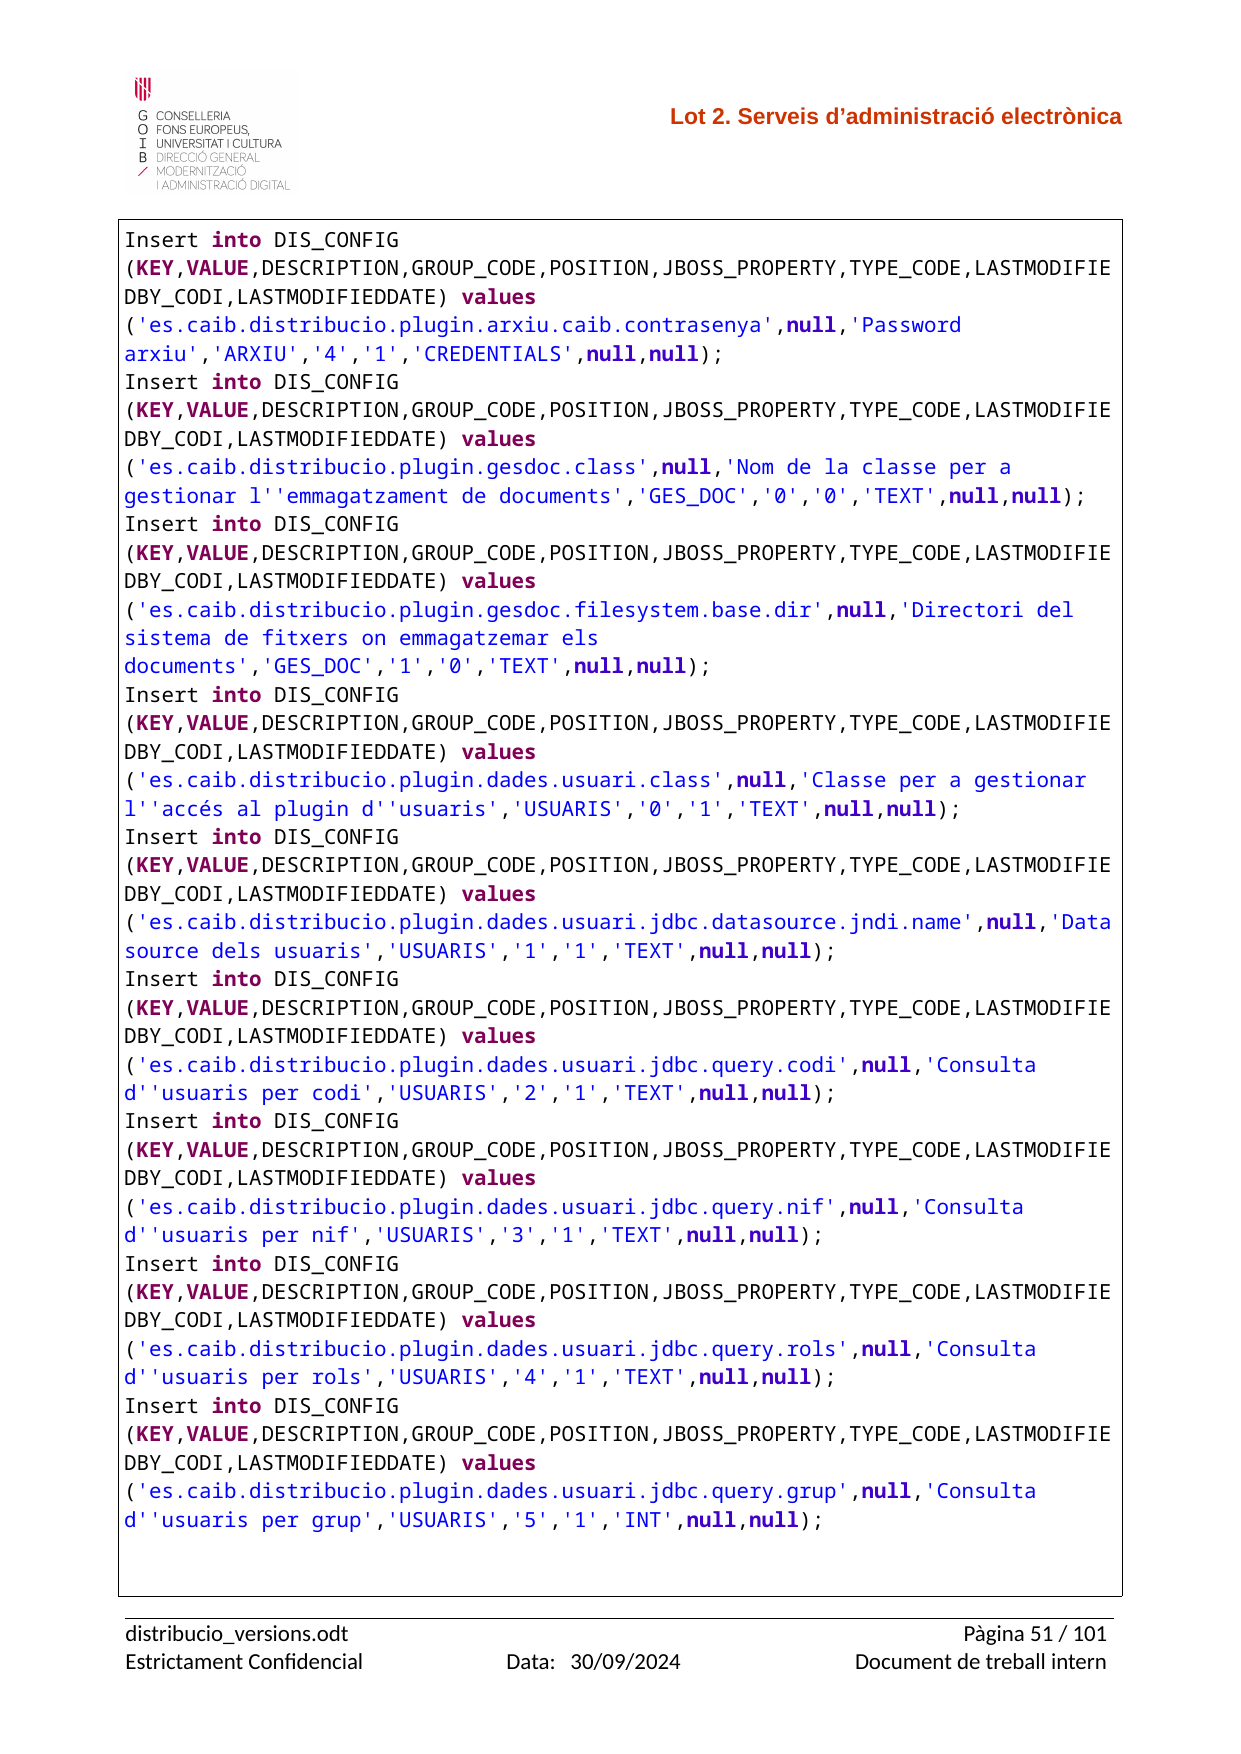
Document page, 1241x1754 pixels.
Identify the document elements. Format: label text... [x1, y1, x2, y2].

table_header Insert into DIS_CONFIG (KEY,VALUE,DESCRIPTION,GROUP_CODE,POSITION,JBOSS_PROPERTY,TYPE_CODE,LASTMODIFIEDBY_CODI,LASTMODIFIEDDATE) values ('es.caib.distribucio.plugin.arxiu.caib.contrasenya',null,'Password arxiu','ARXIU','4','1','CREDENTIALS',null,null); Insert into DIS_CONFIG (KEY,VALUE,DESCRIPTION,GROUP_CODE,POSITION,JBOSS_PROPERTY,TYPE_CODE,LASTMODIFIEDBY_CODI,LASTMODIFIEDDATE) values ('es.caib.distribucio.plugin.gesdoc.class',null,'Nom de la classe per a gestionar l''emmagatzament de documents','GES_DOC','0','0','TEXT',null,null); Insert into DIS_CONFIG (KEY,VALUE,DESCRIPTION,GROUP_CODE,POSITION,JBOSS_PROPERTY,TYPE_CODE,LASTMODIFIEDBY_CODI,LASTMODIFIEDDATE) values ('es.caib.distribucio.plugin.gesdoc.filesystem.base.dir',null,'Directori del sistema de fitxers on emmagatzemar els documents','GES_DOC','1','0','TEXT',null,null); Insert into DIS_CONFIG (KEY,VALUE,DESCRIPTION,GROUP_CODE,POSITION,JBOSS_PROPERTY,TYPE_CODE,LASTMODIFIEDBY_CODI,LASTMODIFIEDDATE) values ('es.caib.distribucio.plugin.dades.usuari.class',null,'Classe per a gestionar l''accés al plugin d''usuaris','USUARIS','0','1','TEXT',null,null); Insert into DIS_CONFIG (KEY,VALUE,DESCRIPTION,GROUP_CODE,POSITION,JBOSS_PROPERTY,TYPE_CODE,LASTMODIFIEDBY_CODI,LASTMODIFIEDDATE) values ('es.caib.distribucio.plugin.dades.usuari.jdbc.datasource.jndi.name',null,'Datasource dels usuaris','USUARIS','1','1','TEXT',null,null); Insert into DIS_CONFIG (KEY,VALUE,DESCRIPTION,GROUP_CODE,POSITION,JBOSS_PROPERTY,TYPE_CODE,LASTMODIFIEDBY_CODI,LASTMODIFIEDDATE) values ('es.caib.distribucio.plugin.dades.usuari.jdbc.query.codi',null,'Consulta d''usuaris per codi','USUARIS','2','1','TEXT',null,null); Insert into DIS_CONFIG (KEY,VALUE,DESCRIPTION,GROUP_CODE,POSITION,JBOSS_PROPERTY,TYPE_CODE,LASTMODIFIEDBY_CODI,LASTMODIFIEDDATE) values ('es.caib.distribucio.plugin.dades.usuari.jdbc.query.nif',null,'Consulta d''usuaris per nif','USUARIS','3','1','TEXT',null,null); Insert into DIS_CONFIG (KEY,VALUE,DESCRIPTION,GROUP_CODE,POSITION,JBOSS_PROPERTY,TYPE_CODE,LASTMODIFIEDBY_CODI,LASTMODIFIEDDATE) values ('es.caib.distribucio.plugin.dades.usuari.jdbc.query.rols',null,'Consulta d''usuaris per rols','USUARIS','4','1','TEXT',null,null); Insert into DIS_CONFIG (KEY,VALUE,DESCRIPTION,GROUP_CODE,POSITION,JBOSS_PROPERTY,TYPE_CODE,LASTMODIFIEDBY_CODI,LASTMODIFIEDDATE) values ('es.caib.distribucio.plugin.dades.usuari.jdbc.query.grup',null,'Consulta d''usuaris per grup','USUARIS','5','1','INT',null,null); [119, 220, 1122, 1596]
picture [126, 70, 299, 197]
